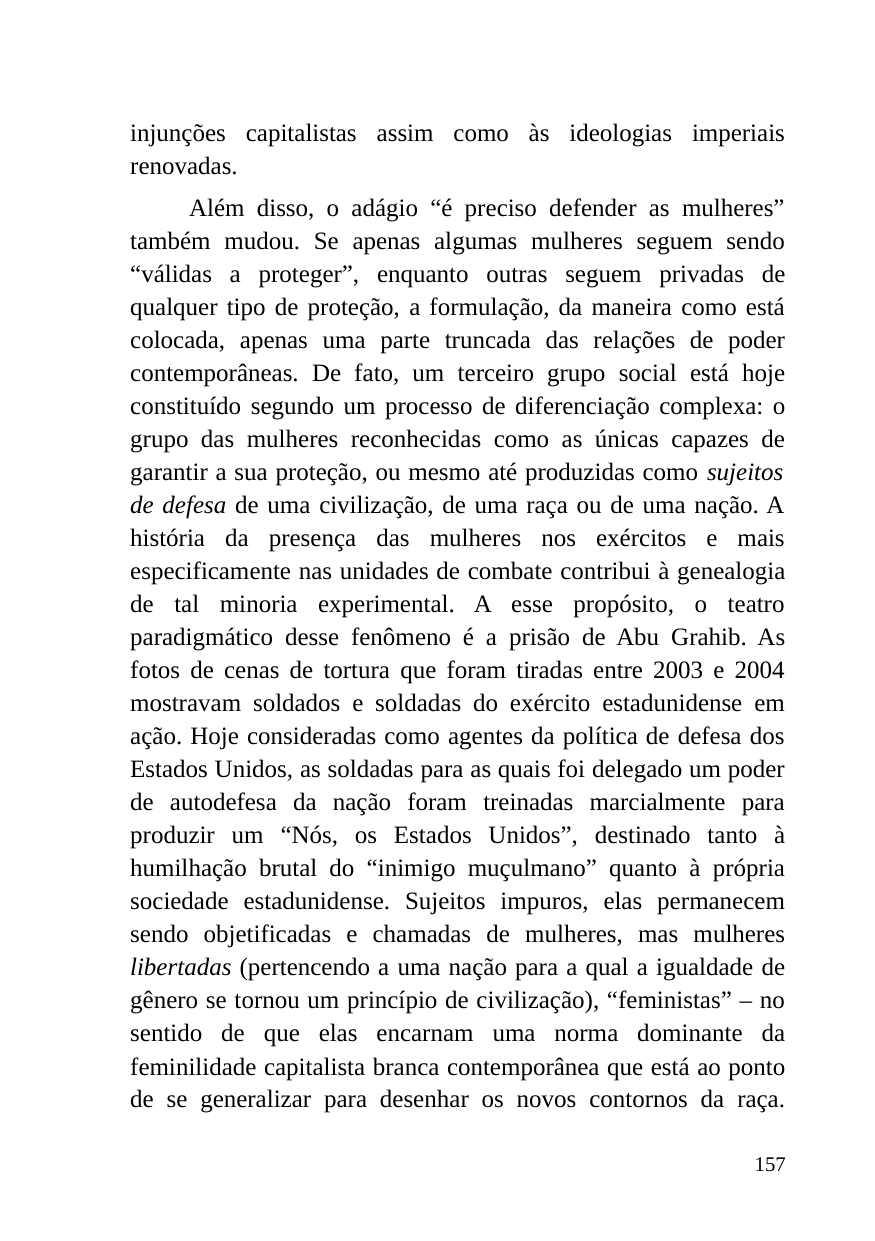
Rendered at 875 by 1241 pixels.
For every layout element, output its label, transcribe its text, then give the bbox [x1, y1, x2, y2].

text Além disso, o adágio “é preciso defender as mulheres” também mudou. Se apenas algumas mulheres seguem sendo “válidas a proteger”, enquanto outras seguem privadas de qualquer tipo de proteção, a formulação, da maneira como está colocada, apenas uma parte truncada das relações de poder contemporâneas. De fato, um terceiro grupo social está hoje constituído segundo um processo de diferenciação complexa: o grupo das mulheres reconhecidas como as únicas capazes de garantir a sua proteção, ou mesmo até produzidas como sujeitos de defesa de uma civilização, de uma raça ou de uma nação. A história da presença das mulheres nos exércitos e mais especificamente nas unidades de combate contribui à genealogia de tal minoria experimental. A esse propósito, o teatro paradigmático desse fenômeno é a prisão de Abu Grahib. As fotos de cenas de tortura que foram tiradas entre 2003 e 2004 mostravam soldados e soldadas do exército estadunidense em ação. Hoje consideradas como agentes da política de defesa dos Estados Unidos, as soldadas para as quais foi delegado um poder de autodefesa da nação foram treinadas marcialmente para produzir um “Nós, os Estados Unidos”, destinado tanto à humilhação brutal do “inimigo muçulmano” quanto à própria sociedade estadunidense. Sujeitos impuros, elas permanecem sendo objetificadas e chamadas de mulheres, mas mulheres libertadas (pertencendo a uma nação para a qual a igualdade de gênero se tornou um princípio de civilização), “feministas” – no sentido de que elas encarnam uma norma dominante da feminilidade capitalista branca contemporânea que está ao ponto de se generalizar para desenhar os novos contornos da raça. [130, 193, 786, 1113]
text injunções capitalistas assim como às ideologias imperiais renovadas. [130, 118, 786, 180]
